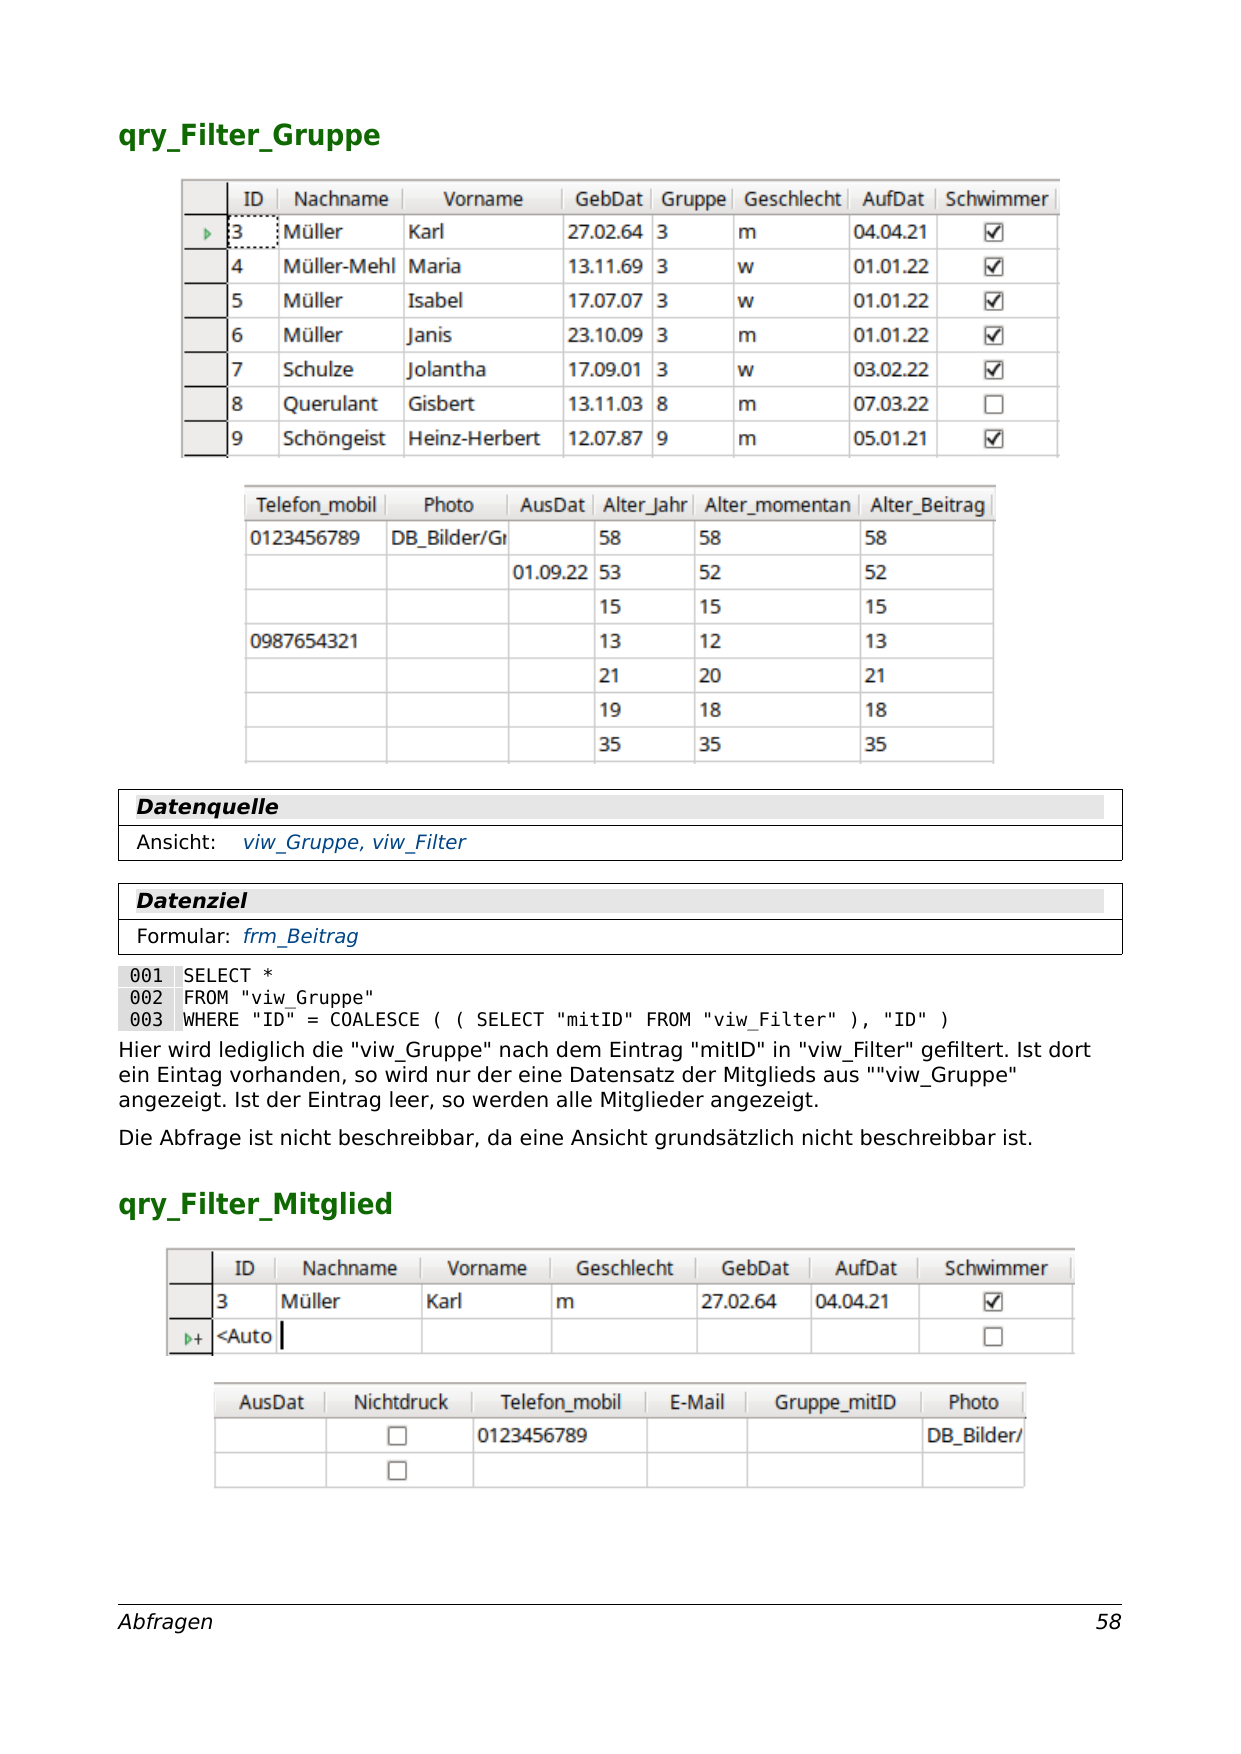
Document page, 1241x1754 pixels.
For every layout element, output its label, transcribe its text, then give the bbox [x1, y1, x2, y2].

table_cell Ansicht: viw_Gruppe, viw_Filter [119, 826, 1122, 859]
text Die Abfrage ist nicht beschreibbar, da eine Ansicht grundsätzlich nicht beschreibbar ist. [118, 1126, 1122, 1151]
table_header Datenquelle [119, 790, 1122, 825]
subtitle qry_Filter_Gruppe [118, 118, 1122, 152]
subtitle qry_Filter_Mitglied [118, 1187, 1122, 1221]
text Hier wird lediglich die "viw_Gruppe" nach dem Eintrag "mitID" in "viw_Filter" gefiltert. Ist dort ein Eintag vorhanden, so wird nur der eine Datensatz der Mitglieds aus ""viw_Gruppe" angezeigt. Ist der Eintrag leer, so werden alle Mitglieder angezeigt. [118, 1038, 1122, 1113]
table_cell Formular: frm_Beitrag [119, 920, 1122, 954]
list FROM "viw_Gruppe" [118, 987, 1122, 1009]
table_header Datenziel [119, 884, 1122, 919]
list WHERE "ID" = COALESCE ( ( SELECT "mitID" FROM "viw_Filter" ), "ID" ) [183, 1009, 1122, 1031]
picture [244, 484, 996, 764]
list SELECT * [183, 966, 1122, 987]
